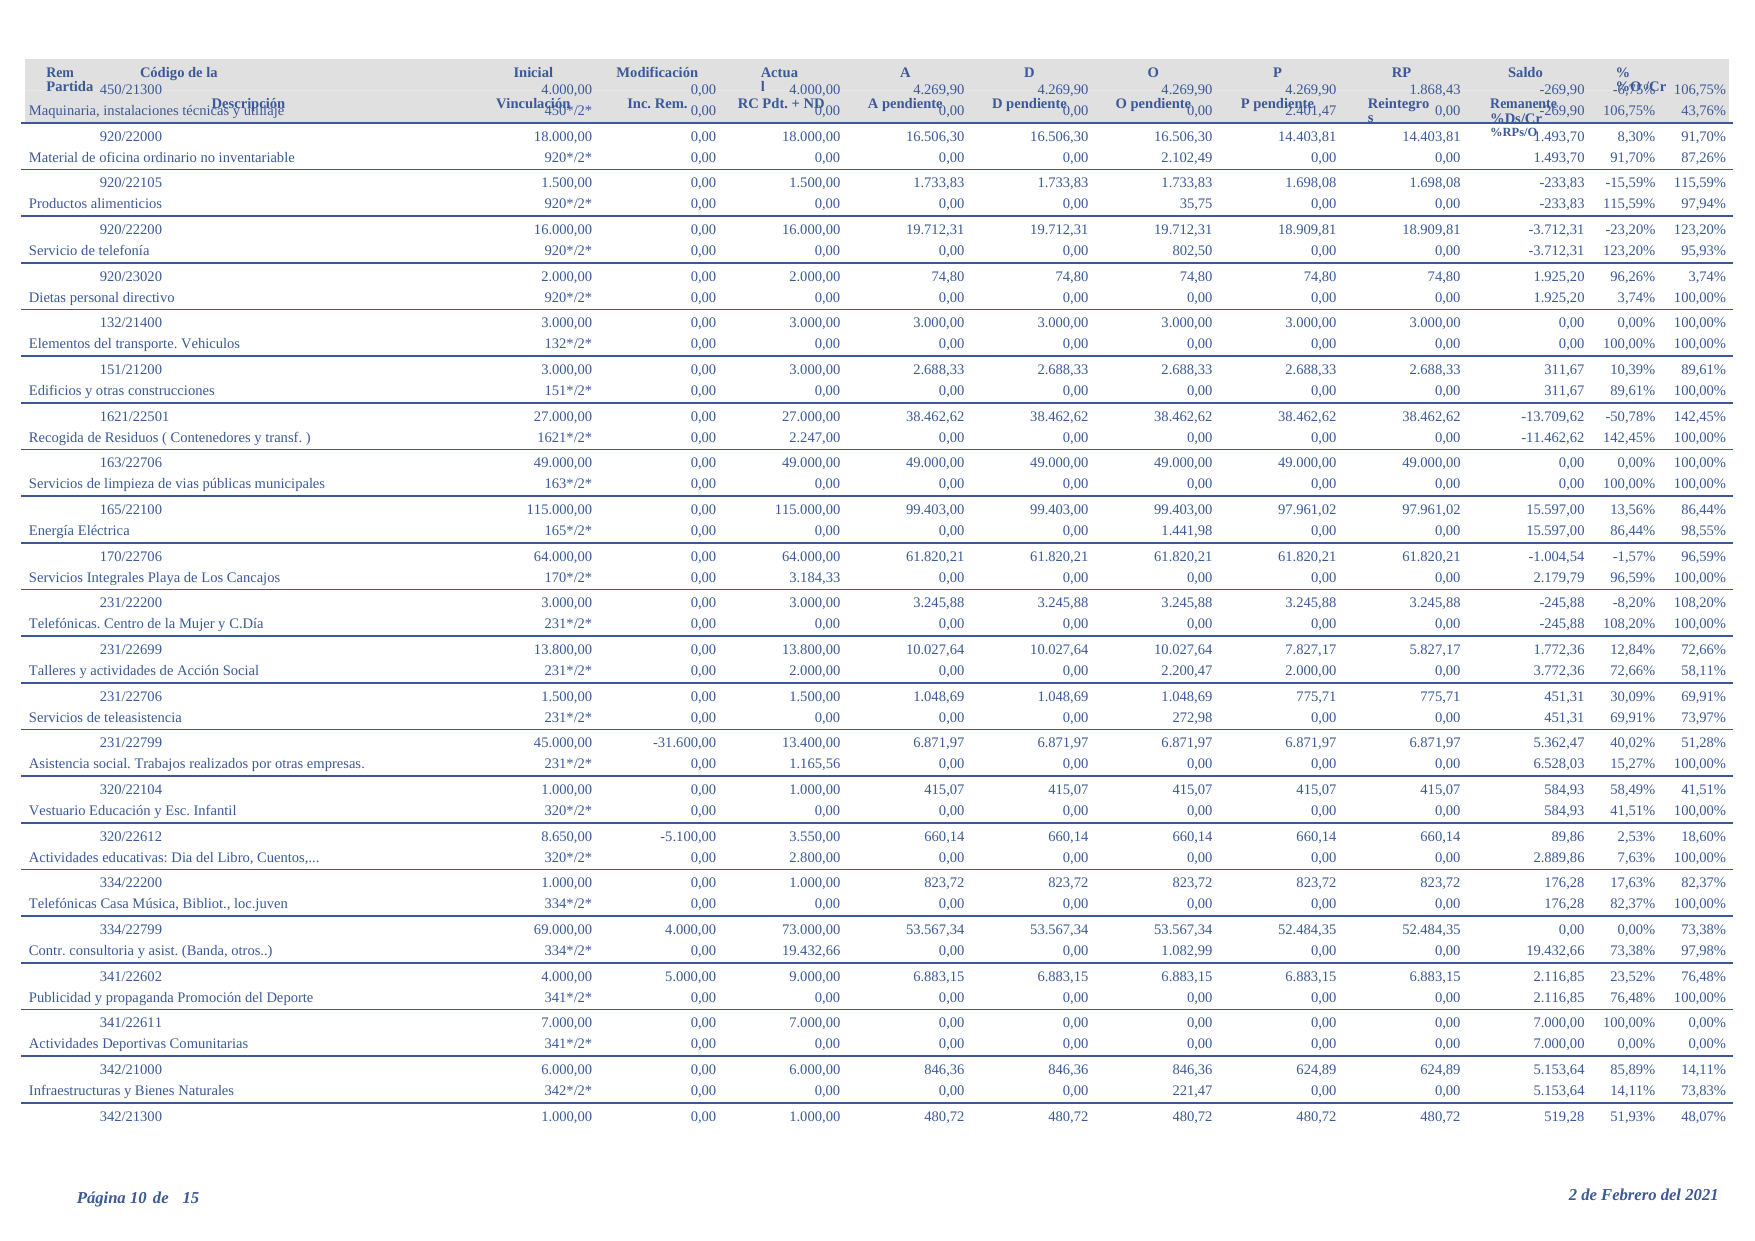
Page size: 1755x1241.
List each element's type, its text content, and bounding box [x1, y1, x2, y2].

table_cell 0,00 [1121, 986, 1245, 1009]
table_cell 53.567,34 [873, 917, 997, 940]
table_cell 6.871,97 [1121, 730, 1245, 753]
table_cell 2.000,00 [745, 264, 873, 286]
table_cell 18.000,00 [745, 124, 873, 146]
table_cell 5.362,47 [1491, 730, 1594, 753]
table_cell 415,07 [873, 777, 997, 800]
table_cell 846,36 [873, 1057, 997, 1080]
table_cell 7.000,00 [1491, 1033, 1594, 1055]
table_cell 151/21200 [21, 357, 446, 380]
table_cell 0,00 [1121, 893, 1245, 915]
table_cell 0,00 [1245, 753, 1369, 775]
table_cell 2.688,33 [1121, 357, 1245, 380]
table_cell 0,00 [1369, 940, 1491, 962]
table_cell 69.000,00 [446, 917, 622, 940]
table_cell 320/22104 [21, 777, 446, 800]
table_cell 0,00 [1245, 986, 1369, 1009]
table_cell 0,00 [623, 473, 745, 495]
table_cell 86,44% [1594, 520, 1664, 542]
table_cell 0,00 [873, 380, 997, 402]
table_cell 0,00 [1369, 986, 1491, 1009]
table_cell 0,00 [997, 426, 1121, 449]
table_cell Servicios Integrales Playa de Los Cancajos [21, 566, 446, 589]
table_cell 0,00 [745, 286, 873, 309]
table_cell 451,31 [1491, 706, 1594, 729]
table_cell 0,00 [623, 846, 745, 869]
table_cell -233,83 [1491, 193, 1594, 215]
table_cell 49.000,00 [446, 450, 622, 473]
table_cell 19.712,31 [873, 217, 997, 240]
table_cell Edificios y otras construcciones [21, 380, 446, 402]
table_cell 73,83% [1665, 1080, 1733, 1102]
table_cell 0,00 [873, 660, 997, 682]
table_cell 624,89 [1369, 1057, 1491, 1080]
table_cell 61.820,21 [1369, 544, 1491, 566]
table_cell 2.688,33 [997, 357, 1121, 380]
table_cell 341/22602 [21, 964, 446, 986]
table_cell 41,51% [1594, 800, 1664, 822]
table_cell 584,93 [1491, 800, 1594, 822]
table_cell 6.871,97 [1369, 730, 1491, 753]
table_cell 334/22799 [21, 917, 446, 940]
table_cell 98,55% [1665, 520, 1733, 542]
table_cell 3.000,00 [1369, 310, 1491, 333]
table_cell 72,66% [1594, 660, 1664, 682]
table_cell 0,00 [1245, 240, 1369, 262]
table_cell 0,00 [1369, 380, 1491, 402]
table_cell 100,00% [1665, 380, 1733, 402]
table_cell 231*/2* [446, 753, 622, 775]
table_cell 0,00 [1245, 1080, 1369, 1102]
table_cell 6.000,00 [446, 1057, 622, 1080]
table_cell 0,00 [623, 1104, 745, 1133]
table_cell 142,45% [1594, 426, 1664, 449]
table_cell 0,00 [623, 777, 745, 800]
table_cell 6.883,15 [997, 964, 1121, 986]
table_cell 341*/2* [446, 986, 622, 1009]
table_cell Material de oficina ordinario no inventariable [21, 146, 446, 169]
table_cell 41,51% [1665, 777, 1733, 800]
table_cell 2.000,00 [745, 660, 873, 682]
table_cell 311,67 [1491, 357, 1594, 380]
table_cell 19.432,66 [745, 940, 873, 962]
table_cell 0,00 [1121, 753, 1245, 775]
table_cell 73,38% [1665, 917, 1733, 940]
table_cell 0,00 [623, 146, 745, 169]
table_cell 920/22200 [21, 217, 446, 240]
table_cell 165/22100 [21, 497, 446, 520]
table_cell 0,00 [623, 613, 745, 635]
table_cell 4.000,00 [623, 917, 745, 940]
table_cell 0,00 [623, 800, 745, 822]
table_cell 0,00 [1369, 1010, 1491, 1033]
table_cell 0,00 [1245, 286, 1369, 309]
table_cell 0,00 [997, 660, 1121, 682]
table_cell 85,89% [1594, 1057, 1664, 1080]
table_cell 415,07 [1121, 777, 1245, 800]
table_cell 1.000,00 [745, 870, 873, 893]
table_cell 3.000,00 [1121, 310, 1245, 333]
table_cell 0,00 [745, 333, 873, 355]
table_cell 823,72 [1245, 870, 1369, 893]
table_cell 320/22612 [21, 824, 446, 846]
table_cell 97.961,02 [1369, 497, 1491, 520]
table_cell 0,00 [623, 1057, 745, 1080]
table_cell 1.733,83 [997, 170, 1121, 193]
table_cell -50,78% [1594, 404, 1664, 426]
table_cell 0,00 [623, 753, 745, 775]
table_cell 100,00% [1665, 986, 1733, 1009]
table_cell 0,00 [745, 706, 873, 729]
table_cell 231/22699 [21, 637, 446, 660]
table_cell 100,00% [1665, 426, 1733, 449]
table_cell 1.165,56 [745, 753, 873, 775]
table_cell 0,00 [1491, 333, 1594, 355]
table_cell 0,00 [1369, 193, 1491, 215]
table_cell 341/22611 [21, 1010, 446, 1033]
table_cell 132/21400 [21, 310, 446, 333]
table_cell 74,80 [1369, 264, 1491, 286]
table_cell 342/21300 [21, 1104, 446, 1133]
table_cell 334*/2* [446, 940, 622, 962]
table_cell 2.889,86 [1491, 846, 1594, 869]
table_cell 3.000,00 [446, 590, 622, 613]
table_cell Talleres y actividades de Acción Social [21, 660, 446, 682]
table_cell 0,00 [745, 146, 873, 169]
table_cell 272,98 [1121, 706, 1245, 729]
table_cell 176,28 [1491, 870, 1594, 893]
table_cell 0,00 [745, 1033, 873, 1055]
table_cell 0,00 [873, 706, 997, 729]
table_cell 775,71 [1245, 684, 1369, 706]
table_cell 96,59% [1594, 566, 1664, 589]
table_cell 18.000,00 [446, 124, 622, 146]
table_cell 165*/2* [446, 520, 622, 542]
table_cell 0,00 [1369, 613, 1491, 635]
table_cell 73,38% [1594, 940, 1664, 962]
table_cell 0,00% [1665, 1033, 1733, 1055]
table_cell 7.000,00 [446, 1010, 622, 1033]
table_cell 2.200,47 [1121, 660, 1245, 682]
table_cell 2.247,00 [745, 426, 873, 449]
table_cell 660,14 [1121, 824, 1245, 846]
table_cell 0,00 [745, 1080, 873, 1102]
table_cell 0,00 [997, 846, 1121, 869]
table_cell 73.000,00 [745, 917, 873, 940]
table_cell 0,00 [1245, 706, 1369, 729]
table_cell 0,00 [873, 613, 997, 635]
table_cell 6.528,03 [1491, 753, 1594, 775]
table_cell 100,00% [1665, 473, 1733, 495]
table_cell 0,00 [623, 590, 745, 613]
table_cell Contr. consultoria y asist. (Banda, otros..) [21, 940, 446, 962]
table_cell 6.871,97 [997, 730, 1121, 753]
table_cell 3.550,00 [745, 824, 873, 846]
table_cell Telefónicas Casa Música, Bibliot., loc.juven [21, 893, 446, 915]
table_cell 27.000,00 [745, 404, 873, 426]
table_cell 0,00% [1665, 1010, 1733, 1033]
table_cell 0,00 [1121, 566, 1245, 589]
table_cell 15.597,00 [1491, 497, 1594, 520]
table_cell Servicios de limpieza de vias públicas municipales [21, 473, 446, 495]
table_cell 0,00 [997, 706, 1121, 729]
table_cell 231*/2* [446, 613, 622, 635]
table_cell 920*/2* [446, 193, 622, 215]
table_cell 96,26% [1594, 264, 1664, 286]
table_cell 16.506,30 [997, 124, 1121, 146]
table_cell 0,00 [1369, 146, 1491, 169]
table_cell 0,00 [1245, 426, 1369, 449]
table_cell 0,00 [997, 753, 1121, 775]
table_cell 2.000,00 [446, 264, 622, 286]
table_cell 170*/2* [446, 566, 622, 589]
table_cell 334*/2* [446, 893, 622, 915]
table_cell 0,00 [623, 380, 745, 402]
table_cell 5.000,00 [623, 964, 745, 986]
table_cell 0,00% [1594, 1033, 1664, 1055]
table_cell 13.800,00 [745, 637, 873, 660]
table_cell 342*/2* [446, 1080, 622, 1102]
table_cell 9.000,00 [745, 964, 873, 986]
table_cell -245,88 [1491, 590, 1594, 613]
table_cell 51,28% [1665, 730, 1733, 753]
table_cell 16.506,30 [1121, 124, 1245, 146]
table_cell 342/21000 [21, 1057, 446, 1080]
table_cell 1.082,99 [1121, 940, 1245, 962]
table_cell 920/23020 [21, 264, 446, 286]
table_cell 0,00 [623, 357, 745, 380]
table_cell 0,00 [1369, 753, 1491, 775]
table_cell Telefónicas. Centro de la Mujer y C.Día [21, 613, 446, 635]
table_cell 2.179,79 [1491, 566, 1594, 589]
table_cell 6.000,00 [745, 1057, 873, 1080]
table_cell 823,72 [1369, 870, 1491, 893]
table_cell 95,93% [1665, 240, 1733, 262]
table_cell 0,00 [745, 473, 873, 495]
table_cell 660,14 [873, 824, 997, 846]
table_cell 480,72 [997, 1104, 1121, 1133]
table_cell 0,00 [997, 380, 1121, 402]
table_cell 100,00% [1665, 893, 1733, 915]
table_cell 0,00 [1369, 1033, 1491, 1055]
table_cell 0,00 [873, 193, 997, 215]
table_cell 3.245,88 [1245, 590, 1369, 613]
table_cell 49.000,00 [1121, 450, 1245, 473]
table_cell 231/22799 [21, 730, 446, 753]
table_cell 0,00 [997, 286, 1121, 309]
table_cell 1.000,00 [446, 870, 622, 893]
table_cell 802,50 [1121, 240, 1245, 262]
table_cell 0,00 [873, 893, 997, 915]
table_cell 76,48% [1594, 986, 1664, 1009]
table_cell 10.027,64 [997, 637, 1121, 660]
table_cell 7.827,17 [1245, 637, 1369, 660]
table_cell 123,20% [1594, 240, 1664, 262]
table_cell 52.484,35 [1369, 917, 1491, 940]
table_cell 0,00 [873, 333, 997, 355]
table_cell 14.403,81 [1245, 124, 1369, 146]
table_cell 100,00% [1665, 753, 1733, 775]
table_cell 0,00 [745, 893, 873, 915]
table_cell 0,00 [623, 217, 745, 240]
table_cell 0,00 [1369, 286, 1491, 309]
table_cell 231/22706 [21, 684, 446, 706]
table_cell 1.733,83 [873, 170, 997, 193]
table_cell Recogida de Residuos ( Contenedores y transf. ) [21, 426, 446, 449]
table_cell 10.027,64 [1121, 637, 1245, 660]
table_cell 142,45% [1665, 404, 1733, 426]
table_cell 0,00 [1369, 660, 1491, 682]
table_cell 96,59% [1665, 544, 1733, 566]
table_cell 0,00 [1245, 1010, 1369, 1033]
table_cell Servicios de teleasistencia [21, 706, 446, 729]
table_cell 15.597,00 [1491, 520, 1594, 542]
table_cell 87,26% [1665, 146, 1733, 169]
table_cell 100,00% [1665, 286, 1733, 309]
table_cell 0,00 [745, 193, 873, 215]
table_cell 163*/2* [446, 473, 622, 495]
table_cell 0,00 [997, 893, 1121, 915]
table_cell 115,59% [1594, 193, 1664, 215]
table_cell 0,00 [873, 1033, 997, 1055]
table_cell 3.000,00 [1245, 310, 1369, 333]
table_cell 0,00 [997, 986, 1121, 1009]
table_cell 519,28 [1491, 1104, 1594, 1133]
table_cell 3.772,36 [1491, 660, 1594, 682]
table_cell 3.000,00 [997, 310, 1121, 333]
table_cell 0,00 [997, 333, 1121, 355]
table_cell 176,28 [1491, 893, 1594, 915]
table_cell 7.000,00 [1491, 1010, 1594, 1033]
table_cell 0,00 [997, 193, 1121, 215]
table_cell 15,27% [1594, 753, 1664, 775]
table_cell 115.000,00 [446, 497, 622, 520]
table_cell 5.153,64 [1491, 1080, 1594, 1102]
table_cell -3.712,31 [1491, 240, 1594, 262]
table_cell 30,09% [1594, 684, 1664, 706]
table_cell 0,00 [623, 1033, 745, 1055]
table_cell 151*/2* [446, 380, 622, 402]
table_cell Energía Eléctrica [21, 520, 446, 542]
table_cell Infraestructuras y Bienes Naturales [21, 1080, 446, 1102]
table_cell 6.883,15 [1121, 964, 1245, 986]
table_cell 0,00 [1369, 473, 1491, 495]
table_cell 2.800,00 [745, 846, 873, 869]
table_cell 16.000,00 [446, 217, 622, 240]
table_cell 0,00 [997, 613, 1121, 635]
table_cell 480,72 [873, 1104, 997, 1133]
table_cell 7,63% [1594, 846, 1664, 869]
table_cell 0,00 [873, 426, 997, 449]
table_cell 920/22000 [21, 124, 446, 146]
table_cell 0,00 [1245, 893, 1369, 915]
table_cell 2,53% [1594, 824, 1664, 846]
table_cell 0,00 [623, 893, 745, 915]
table_cell 341*/2* [446, 1033, 622, 1055]
table_cell 0,00 [623, 264, 745, 286]
table_cell 920/22105 [21, 170, 446, 193]
table_cell 0,00 [623, 1010, 745, 1033]
table_cell 49.000,00 [1245, 450, 1369, 473]
table_cell 0,00% [1594, 917, 1664, 940]
table_cell 64.000,00 [446, 544, 622, 566]
table_cell 0,00 [623, 870, 745, 893]
table_cell 3.000,00 [745, 310, 873, 333]
table_cell 0,00% [1594, 450, 1664, 473]
table_cell 1621*/2* [446, 426, 622, 449]
table_cell 1.441,98 [1121, 520, 1245, 542]
table_cell 0,00 [997, 146, 1121, 169]
table_cell 0,00 [623, 310, 745, 333]
table_cell 45.000,00 [446, 730, 622, 753]
table_cell 61.820,21 [1245, 544, 1369, 566]
table_cell 1.772,36 [1491, 637, 1594, 660]
table_cell 0,00 [873, 146, 997, 169]
table_cell 123,20% [1665, 217, 1733, 240]
table_cell 74,80 [1121, 264, 1245, 286]
table_cell 0,00 [745, 520, 873, 542]
table_cell 40,02% [1594, 730, 1664, 753]
table_cell 13,56% [1594, 497, 1664, 520]
table_cell Actividades Deportivas Comunitarias [21, 1033, 446, 1055]
table_cell 6.871,97 [1245, 730, 1369, 753]
table_cell 0,00 [873, 286, 997, 309]
table_cell 170/22706 [21, 544, 446, 566]
table_cell 2.688,33 [1245, 357, 1369, 380]
table_cell 163/22706 [21, 450, 446, 473]
table_cell 320*/2* [446, 800, 622, 822]
table_cell 0,00 [623, 286, 745, 309]
table_cell -3.712,31 [1491, 217, 1594, 240]
table_cell 920*/2* [446, 240, 622, 262]
table_cell 660,14 [997, 824, 1121, 846]
table_cell 480,72 [1121, 1104, 1245, 1133]
table_cell 823,72 [1121, 870, 1245, 893]
table_cell 3.000,00 [745, 590, 873, 613]
table_cell 89,61% [1594, 380, 1664, 402]
table_cell Dietas personal directivo [21, 286, 446, 309]
table_cell 38.462,62 [873, 404, 997, 426]
table_cell 0,00 [1245, 846, 1369, 869]
table_cell 82,37% [1665, 870, 1733, 893]
table_cell 0,00 [1245, 566, 1369, 589]
table_cell 38.462,62 [997, 404, 1121, 426]
table_cell 1.500,00 [745, 684, 873, 706]
table_cell 0,00 [623, 986, 745, 1009]
table_cell 334/22200 [21, 870, 446, 893]
table_cell 0,00 [1245, 520, 1369, 542]
table_cell 64.000,00 [745, 544, 873, 566]
table_cell 6.883,15 [1245, 964, 1369, 986]
table_cell 0,00 [997, 1080, 1121, 1102]
table_cell 19.712,31 [1121, 217, 1245, 240]
table_cell 48,07% [1665, 1104, 1733, 1133]
table_cell 3.245,88 [1121, 590, 1245, 613]
table_cell 0,00 [997, 800, 1121, 822]
table_cell 100,00% [1594, 1010, 1664, 1033]
table_cell 5.153,64 [1491, 1057, 1594, 1080]
table_cell 1.500,00 [745, 170, 873, 193]
table_cell 0,00 [873, 846, 997, 869]
table_cell 99.403,00 [1121, 497, 1245, 520]
table_cell 0,00 [1245, 613, 1369, 635]
table_cell 3.245,88 [873, 590, 997, 613]
table_cell 0,00 [623, 497, 745, 520]
table_cell 1.925,20 [1491, 264, 1594, 286]
table_cell 1.493,70 [1491, 124, 1594, 146]
table_cell 3,74% [1665, 264, 1733, 286]
table_cell 18,60% [1665, 824, 1733, 846]
table_cell 0,00 [873, 800, 997, 822]
table_cell 480,72 [1369, 1104, 1491, 1133]
table_cell Actividades educativas: Dia del Libro, Cuentos,... [21, 846, 446, 869]
table_cell 132*/2* [446, 333, 622, 355]
table_cell 0,00 [997, 1033, 1121, 1055]
table_cell 0,00 [873, 240, 997, 262]
table_cell 100,00% [1665, 800, 1733, 822]
table_cell 0,00 [1369, 1080, 1491, 1102]
table_cell 53.567,34 [997, 917, 1121, 940]
table_cell 415,07 [1369, 777, 1491, 800]
table_cell 0,00 [1369, 426, 1491, 449]
table_cell -8,20% [1594, 590, 1664, 613]
table_cell 0,00 [745, 240, 873, 262]
table_cell 1.698,08 [1245, 170, 1369, 193]
table_cell 13.400,00 [745, 730, 873, 753]
table_cell 1.000,00 [745, 1104, 873, 1133]
table_cell 74,80 [997, 264, 1121, 286]
table_cell -15,59% [1594, 170, 1664, 193]
table_cell 0,00 [1121, 286, 1245, 309]
table_cell 38.462,62 [1121, 404, 1245, 426]
table_cell Asistencia social. Trabajos realizados por otras empresas. [21, 753, 446, 775]
table_cell 1.500,00 [446, 170, 622, 193]
table_cell 0,00 [873, 520, 997, 542]
table_cell 3,74% [1594, 286, 1664, 309]
table_cell 0,00 [873, 986, 997, 1009]
table_cell 115,59% [1665, 170, 1733, 193]
table_cell 0,00 [1369, 846, 1491, 869]
table_cell Elementos del transporte. Vehiculos [21, 333, 446, 355]
table_cell 74,80 [1245, 264, 1369, 286]
table_cell 100,00% [1665, 310, 1733, 333]
table_cell 1.048,69 [1121, 684, 1245, 706]
table_cell 6.883,15 [873, 964, 997, 986]
table_cell 100,00% [1665, 846, 1733, 869]
table_cell 0,00 [623, 520, 745, 542]
table_cell 69,91% [1665, 684, 1733, 706]
table_cell 2.116,85 [1491, 964, 1594, 986]
table_cell 49.000,00 [1369, 450, 1491, 473]
table_cell Publicidad y propaganda Promoción del Deporte [21, 986, 446, 1009]
table_cell 16.506,30 [873, 124, 997, 146]
table_cell 61.820,21 [997, 544, 1121, 566]
table_cell 231*/2* [446, 706, 622, 729]
table_cell 76,48% [1665, 964, 1733, 986]
table_cell 115.000,00 [745, 497, 873, 520]
table_cell 0,00 [1369, 800, 1491, 822]
table_cell 0,00 [745, 986, 873, 1009]
table_cell 311,67 [1491, 380, 1594, 402]
table_cell 0,00 [1491, 917, 1594, 940]
table_cell 0,00 [1369, 566, 1491, 589]
table_cell 91,70% [1665, 124, 1733, 146]
table_cell 14,11% [1594, 1080, 1664, 1102]
table_cell 4.000,00 [446, 964, 622, 986]
table_cell -13.709,62 [1491, 404, 1594, 426]
table_cell 10.027,64 [873, 637, 997, 660]
table_cell 0,00 [873, 566, 997, 589]
table_cell 1.048,69 [997, 684, 1121, 706]
table_cell 846,36 [1121, 1057, 1245, 1080]
table_cell -233,83 [1491, 170, 1594, 193]
table_cell 0,00 [623, 450, 745, 473]
table_cell 624,89 [1245, 1057, 1369, 1080]
table_cell 58,11% [1665, 660, 1733, 682]
table_cell 0,00 [623, 426, 745, 449]
table_cell Servicio de telefonía [21, 240, 446, 262]
table_cell 38.462,62 [1369, 404, 1491, 426]
table_cell 0,00 [623, 124, 745, 146]
table_cell 0,00 [997, 1010, 1121, 1033]
table_cell 0,00 [1245, 193, 1369, 215]
table_cell -31.600,00 [623, 730, 745, 753]
table_cell 0,00 [623, 170, 745, 193]
table_cell 18.909,81 [1245, 217, 1369, 240]
table_cell 0,00 [1121, 1033, 1245, 1055]
table_cell -245,88 [1491, 613, 1594, 635]
table_cell 91,70% [1594, 146, 1664, 169]
table_cell 920*/2* [446, 286, 622, 309]
table_cell 1621/22501 [21, 404, 446, 426]
table_cell -1.004,54 [1491, 544, 1594, 566]
table_cell 0,00 [745, 380, 873, 402]
table_cell 660,14 [1245, 824, 1369, 846]
table_cell 14,11% [1665, 1057, 1733, 1080]
table_cell 3.000,00 [446, 357, 622, 380]
table_cell 0,00 [997, 473, 1121, 495]
table_cell 231/22200 [21, 590, 446, 613]
table_cell 0,00 [1245, 940, 1369, 962]
table_cell 2.102,49 [1121, 146, 1245, 169]
table_cell 49.000,00 [997, 450, 1121, 473]
table_cell 89,86 [1491, 824, 1594, 846]
table_cell 823,72 [873, 870, 997, 893]
table_cell 3.000,00 [745, 357, 873, 380]
table_cell 3.000,00 [873, 310, 997, 333]
table_cell 415,07 [997, 777, 1121, 800]
table_cell 97.961,02 [1245, 497, 1369, 520]
table_cell 0,00 [1245, 800, 1369, 822]
table_cell 17,63% [1594, 870, 1664, 893]
table_cell 0,00 [1121, 473, 1245, 495]
table_cell 73,97% [1665, 706, 1733, 729]
table_cell 19.712,31 [997, 217, 1121, 240]
table_cell 14.403,81 [1369, 124, 1491, 146]
table_cell 3.245,88 [997, 590, 1121, 613]
table_cell 23,52% [1594, 964, 1664, 986]
table_cell 775,71 [1369, 684, 1491, 706]
table_cell 6.871,97 [873, 730, 997, 753]
table_cell 1.000,00 [446, 1104, 622, 1133]
table_cell 0,00 [997, 940, 1121, 962]
table_cell 0,00 [623, 940, 745, 962]
table_cell 1.500,00 [446, 684, 622, 706]
table_cell 100,00% [1594, 473, 1664, 495]
table_cell 0,00% [1594, 310, 1664, 333]
table_cell 2.116,85 [1491, 986, 1594, 1009]
table_cell 52.484,35 [1245, 917, 1369, 940]
table_cell 0,00 [997, 520, 1121, 542]
table_cell 1.925,20 [1491, 286, 1594, 309]
table_cell 100,00% [1665, 333, 1733, 355]
table_cell 58,49% [1594, 777, 1664, 800]
table_cell 108,20% [1594, 613, 1664, 635]
table_cell 0,00 [873, 1080, 997, 1102]
table_cell 97,94% [1665, 193, 1733, 215]
table_cell 97,98% [1665, 940, 1733, 962]
table_cell 100,00% [1665, 566, 1733, 589]
table_cell 0,00 [745, 800, 873, 822]
table_cell 10,39% [1594, 357, 1664, 380]
table_cell 0,00 [623, 404, 745, 426]
table_cell 221,47 [1121, 1080, 1245, 1102]
table_cell 1.000,00 [745, 777, 873, 800]
table_cell 0,00 [623, 333, 745, 355]
table_cell Productos alimenticios [21, 193, 446, 215]
table_cell 0,00 [1369, 240, 1491, 262]
table_cell 27.000,00 [446, 404, 622, 426]
table_cell 0,00 [997, 566, 1121, 589]
table_cell 74,80 [873, 264, 997, 286]
table_cell 69,91% [1594, 706, 1664, 729]
table_cell 584,93 [1491, 777, 1594, 800]
table_cell 0,00 [1369, 893, 1491, 915]
table_cell 1.000,00 [446, 777, 622, 800]
table_cell 846,36 [997, 1057, 1121, 1080]
table_cell 53.567,34 [1121, 917, 1245, 940]
table_cell 61.820,21 [1121, 544, 1245, 566]
table_cell 3.184,33 [745, 566, 873, 589]
table_cell 6.883,15 [1369, 964, 1491, 986]
table_cell 0,00 [1491, 450, 1594, 473]
table_cell 320*/2* [446, 846, 622, 869]
table_cell -11.462,62 [1491, 426, 1594, 449]
table_cell 2.000,00 [1245, 660, 1369, 682]
table_cell 0,00 [623, 684, 745, 706]
table_cell 35,75 [1121, 193, 1245, 215]
table_cell 920*/2* [446, 146, 622, 169]
table_cell 7.000,00 [745, 1010, 873, 1033]
table_cell 0,00 [623, 1080, 745, 1102]
table_cell 231*/2* [446, 660, 622, 682]
table_cell 3.245,88 [1369, 590, 1491, 613]
table_cell 2.688,33 [1369, 357, 1491, 380]
table_cell Vestuario Educación y Esc. Infantil [21, 800, 446, 822]
table_cell 0,00 [745, 613, 873, 635]
table_cell 99.403,00 [997, 497, 1121, 520]
table_cell 51,93% [1594, 1104, 1664, 1133]
table_cell 0,00 [1245, 333, 1369, 355]
table_cell 0,00 [1245, 380, 1369, 402]
table_cell 100,00% [1665, 613, 1733, 635]
table_cell 0,00 [623, 544, 745, 566]
table_cell 451,31 [1491, 684, 1594, 706]
table_cell 72,66% [1665, 637, 1733, 660]
table_cell 13.800,00 [446, 637, 622, 660]
table_cell 49.000,00 [745, 450, 873, 473]
table_cell 480,72 [1245, 1104, 1369, 1133]
table_cell 0,00 [1121, 800, 1245, 822]
table_cell 0,00 [623, 706, 745, 729]
table_cell 1.048,69 [873, 684, 997, 706]
table_cell 5.827,17 [1369, 637, 1491, 660]
table_cell 19.432,66 [1491, 940, 1594, 962]
table_cell 0,00 [623, 240, 745, 262]
table_cell 0,00 [1121, 1010, 1245, 1033]
table_cell 0,00 [873, 753, 997, 775]
table_cell 0,00 [623, 637, 745, 660]
table_cell 0,00 [1491, 473, 1594, 495]
table_cell 16.000,00 [745, 217, 873, 240]
table_cell 0,00 [1121, 380, 1245, 402]
table_cell 99.403,00 [873, 497, 997, 520]
table_cell 0,00 [623, 193, 745, 215]
table_cell 100,00% [1665, 450, 1733, 473]
table_cell 0,00 [1121, 426, 1245, 449]
table_cell 0,00 [1245, 146, 1369, 169]
table_cell 0,00 [1491, 310, 1594, 333]
table_cell 1.493,70 [1491, 146, 1594, 169]
table_cell 61.820,21 [873, 544, 997, 566]
table_cell 0,00 [1121, 846, 1245, 869]
table_cell 1.733,83 [1121, 170, 1245, 193]
table_cell 1.698,08 [1369, 170, 1491, 193]
table_cell 49.000,00 [873, 450, 997, 473]
table_cell 82,37% [1594, 893, 1664, 915]
table_cell 0,00 [1245, 1033, 1369, 1055]
table_cell 0,00 [873, 940, 997, 962]
table_cell -23,20% [1594, 217, 1664, 240]
table_cell 0,00 [1369, 520, 1491, 542]
table_cell 823,72 [997, 870, 1121, 893]
table_cell 0,00 [873, 1010, 997, 1033]
table_cell 0,00 [1245, 473, 1369, 495]
table_cell -5.100,00 [623, 824, 745, 846]
table_cell 0,00 [1369, 706, 1491, 729]
table_cell 0,00 [1369, 333, 1491, 355]
table_cell 86,44% [1665, 497, 1733, 520]
table_cell 0,00 [1121, 333, 1245, 355]
table_cell 0,00 [1121, 613, 1245, 635]
table_cell 8.650,00 [446, 824, 622, 846]
table_cell 18.909,81 [1369, 217, 1491, 240]
table_cell 108,20% [1665, 590, 1733, 613]
table_cell 0,00 [997, 240, 1121, 262]
table_cell 89,61% [1665, 357, 1733, 380]
table_cell 100,00% [1594, 333, 1664, 355]
table_cell -1,57% [1594, 544, 1664, 566]
table_cell 660,14 [1369, 824, 1491, 846]
table_cell 12,84% [1594, 637, 1664, 660]
table_cell 3.000,00 [446, 310, 622, 333]
table_cell 2.688,33 [873, 357, 997, 380]
table_cell 38.462,62 [1245, 404, 1369, 426]
table_cell 0,00 [873, 473, 997, 495]
table_cell 415,07 [1245, 777, 1369, 800]
table_cell 8,30% [1594, 124, 1664, 146]
table_cell 0,00 [623, 660, 745, 682]
table_cell 0,00 [623, 566, 745, 589]
